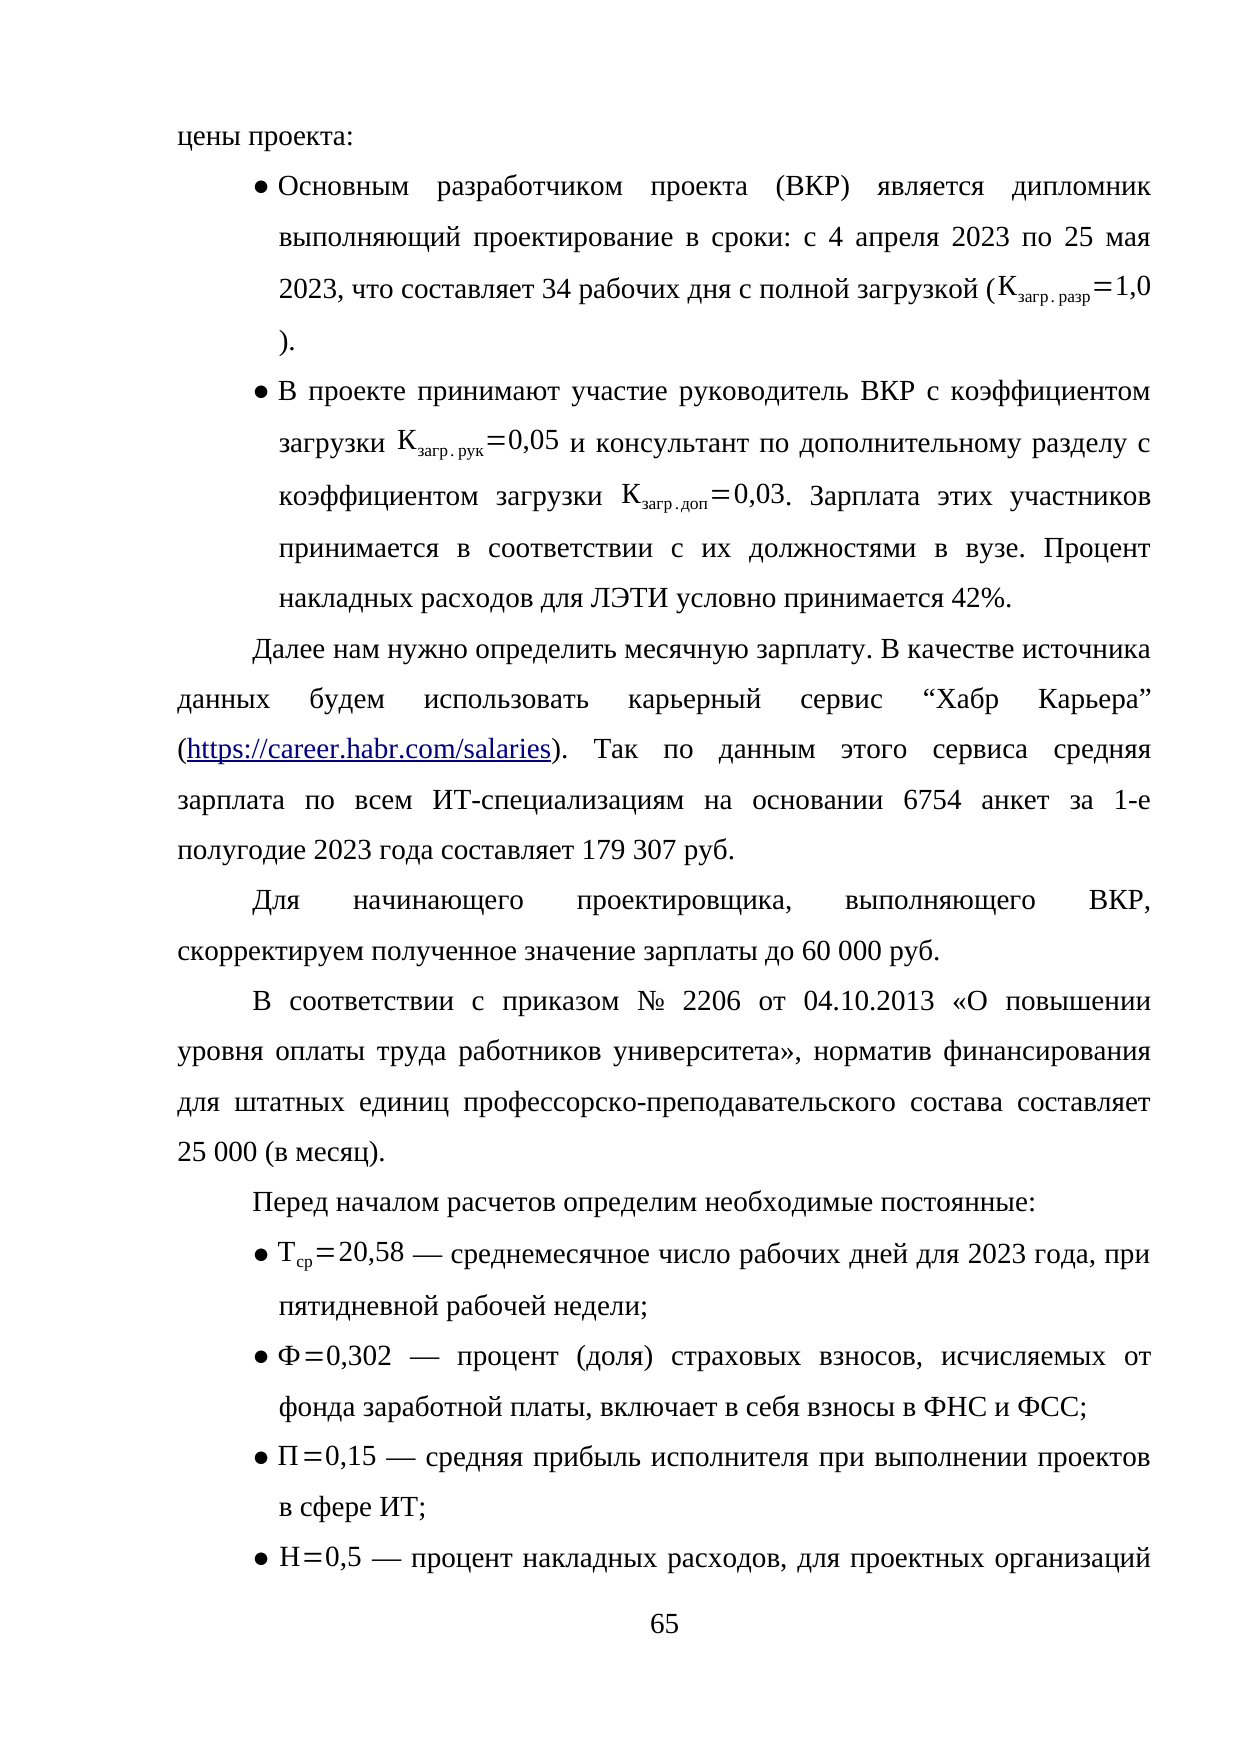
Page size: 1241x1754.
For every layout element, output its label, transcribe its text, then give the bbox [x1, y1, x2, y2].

list — среднемесячное число рабочих дней для 2023 года, при пятидневной рабочей недели; [252, 1234, 1152, 1322]
list Основным разработчиком проекта (ВКР) является дипломник выполняющий проектирование в сроки: с 4 апреля 2023 по 25 мая 2023, что составляет 34 рабочих дня с полной загрузкой (). [252, 168, 1152, 356]
text Для начинающего проектировщика, выполняющего ВКР, скорректируем полученное значение зарплаты до 60 000 руб. [177, 882, 1152, 966]
text В соответствии с приказом № 2206 от 04.10.2013 «О повышении уровня оплаты труда работников университета», норматив финансирования для штатных единиц профессорско-преподавательского состава составляет 25 000 (в месяц). [177, 983, 1152, 1167]
text Перед началом расчетов определим необходимые постоянные: [177, 1184, 1152, 1218]
list — средняя прибыль исполнителя при выполнении проектов в сфере ИТ; [252, 1439, 1152, 1523]
list — процент накладных расходов, для проектных организаций [252, 1540, 1152, 1573]
text Далее нам нужно определить месячную зарплату. В качестве источника данных будем использовать карьерный сервис “Хабр Карьера” (https://career.habr.com/salaries). Так по данным этого сервиса средняя зарплата по всем ИТ-специализациям на основании 6754 анкет за 1-е полугодие 2023 года составляет 179 307 руб. [177, 631, 1152, 866]
text цены проекта: [177, 118, 1152, 152]
list — процент (доля) страховых взносов, исчисляемых от фонда заработной платы, включает в себя взносы в ФНС и ФСС; [252, 1338, 1152, 1422]
list В проекте принимают участие руководитель ВКР с коэффициентом загрузки и консультант по дополнительному разделу с коэффициентом загрузки . Зарплата этих участников принимается в соответствии с их должностями в вузе. Процент накладных расходов для ЛЭТИ условно принимается 42%. [252, 373, 1152, 614]
